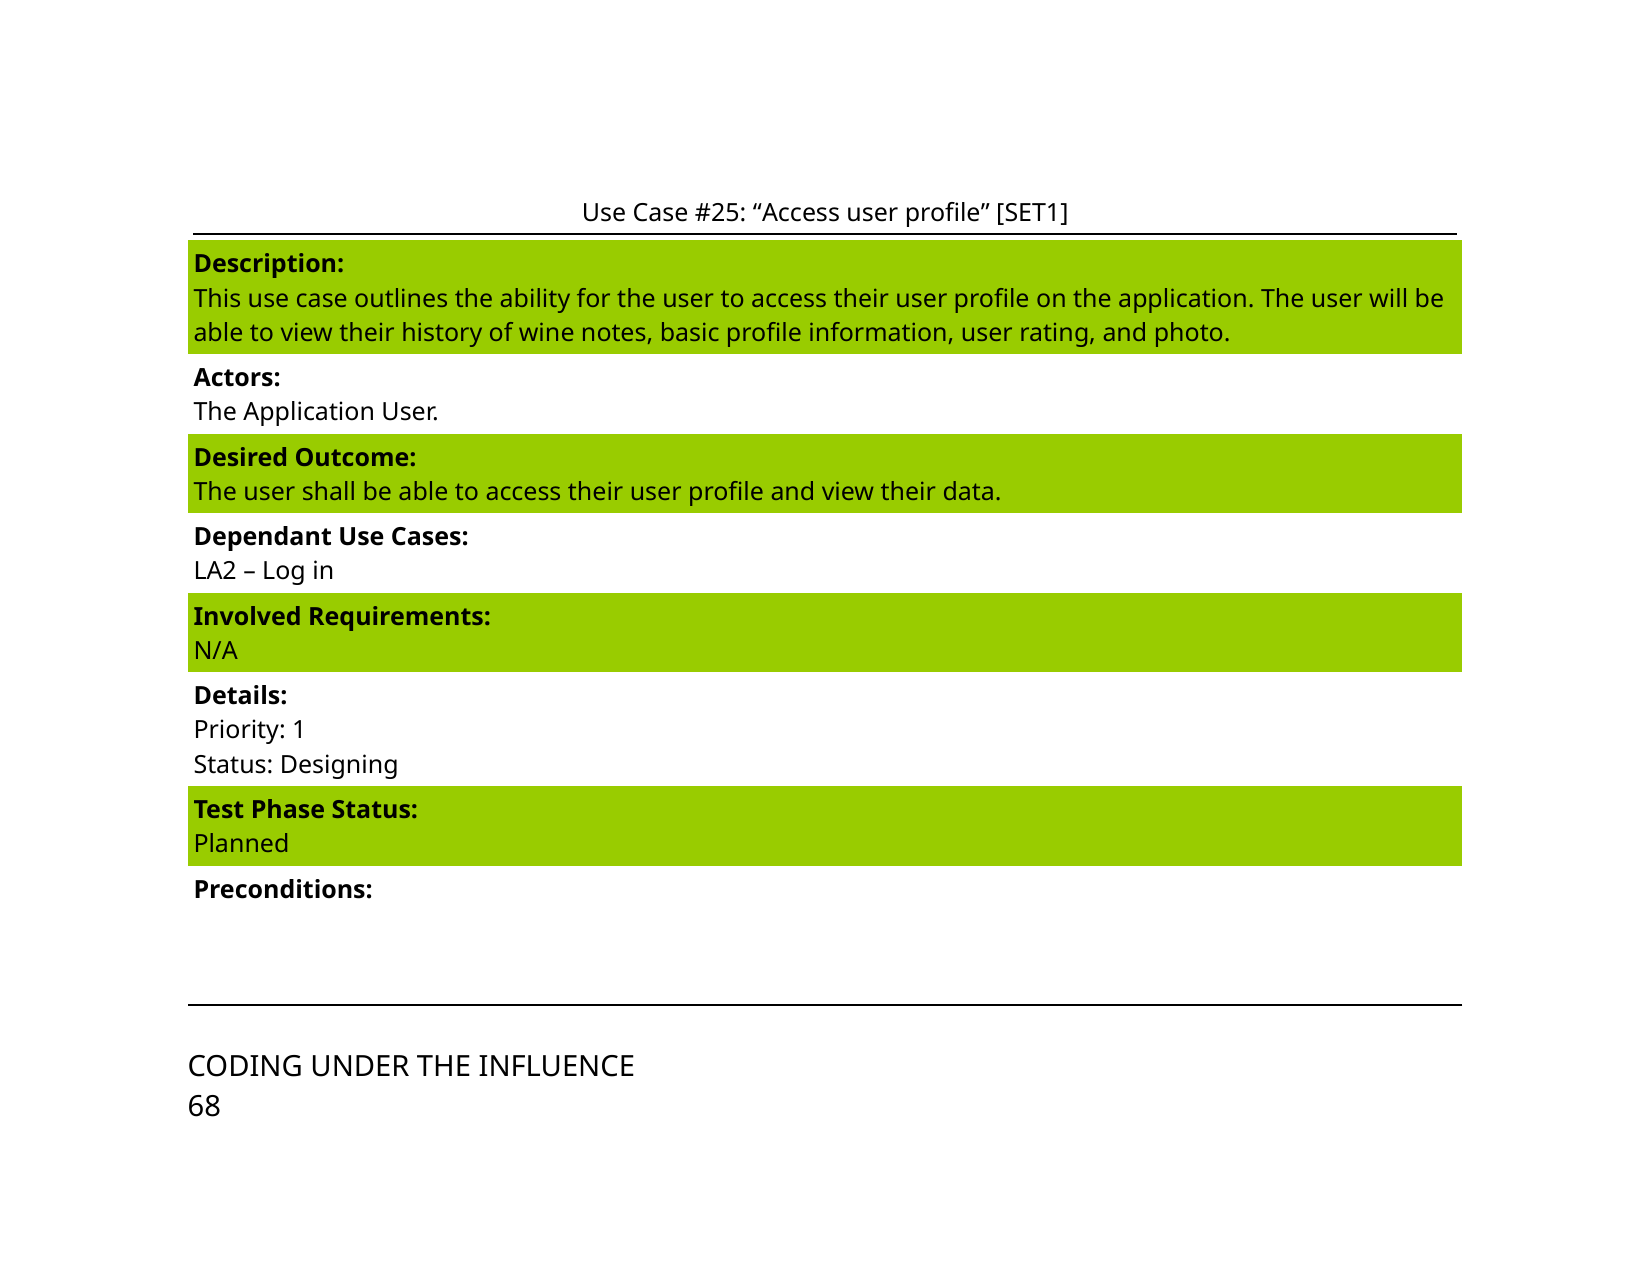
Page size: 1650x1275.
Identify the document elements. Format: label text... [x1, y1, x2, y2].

table_cell Details: Priority: 1 Status: Designing [188, 673, 1462, 786]
table_cell Test Phase Status: Planned [188, 786, 1462, 866]
table_cell Desired Outcome: The user shall be able to access their user profile and view their data. [188, 434, 1462, 513]
table_header Use Case #25: “Access user profile” [SET1] [188, 184, 1462, 240]
table_cell Preconditions: [188, 866, 1462, 911]
table_cell Involved Requirements: N/A [188, 593, 1462, 672]
table_cell Actors: The Application User. [188, 354, 1462, 434]
table_cell Description: This use case outlines the ability for the user to access their user profile on the application. The user will be able to view their history of wine notes, basic profile information, user rating, and photo. [188, 240, 1462, 354]
table_cell Dependant Use Cases: LA2 – Log in [188, 513, 1462, 593]
